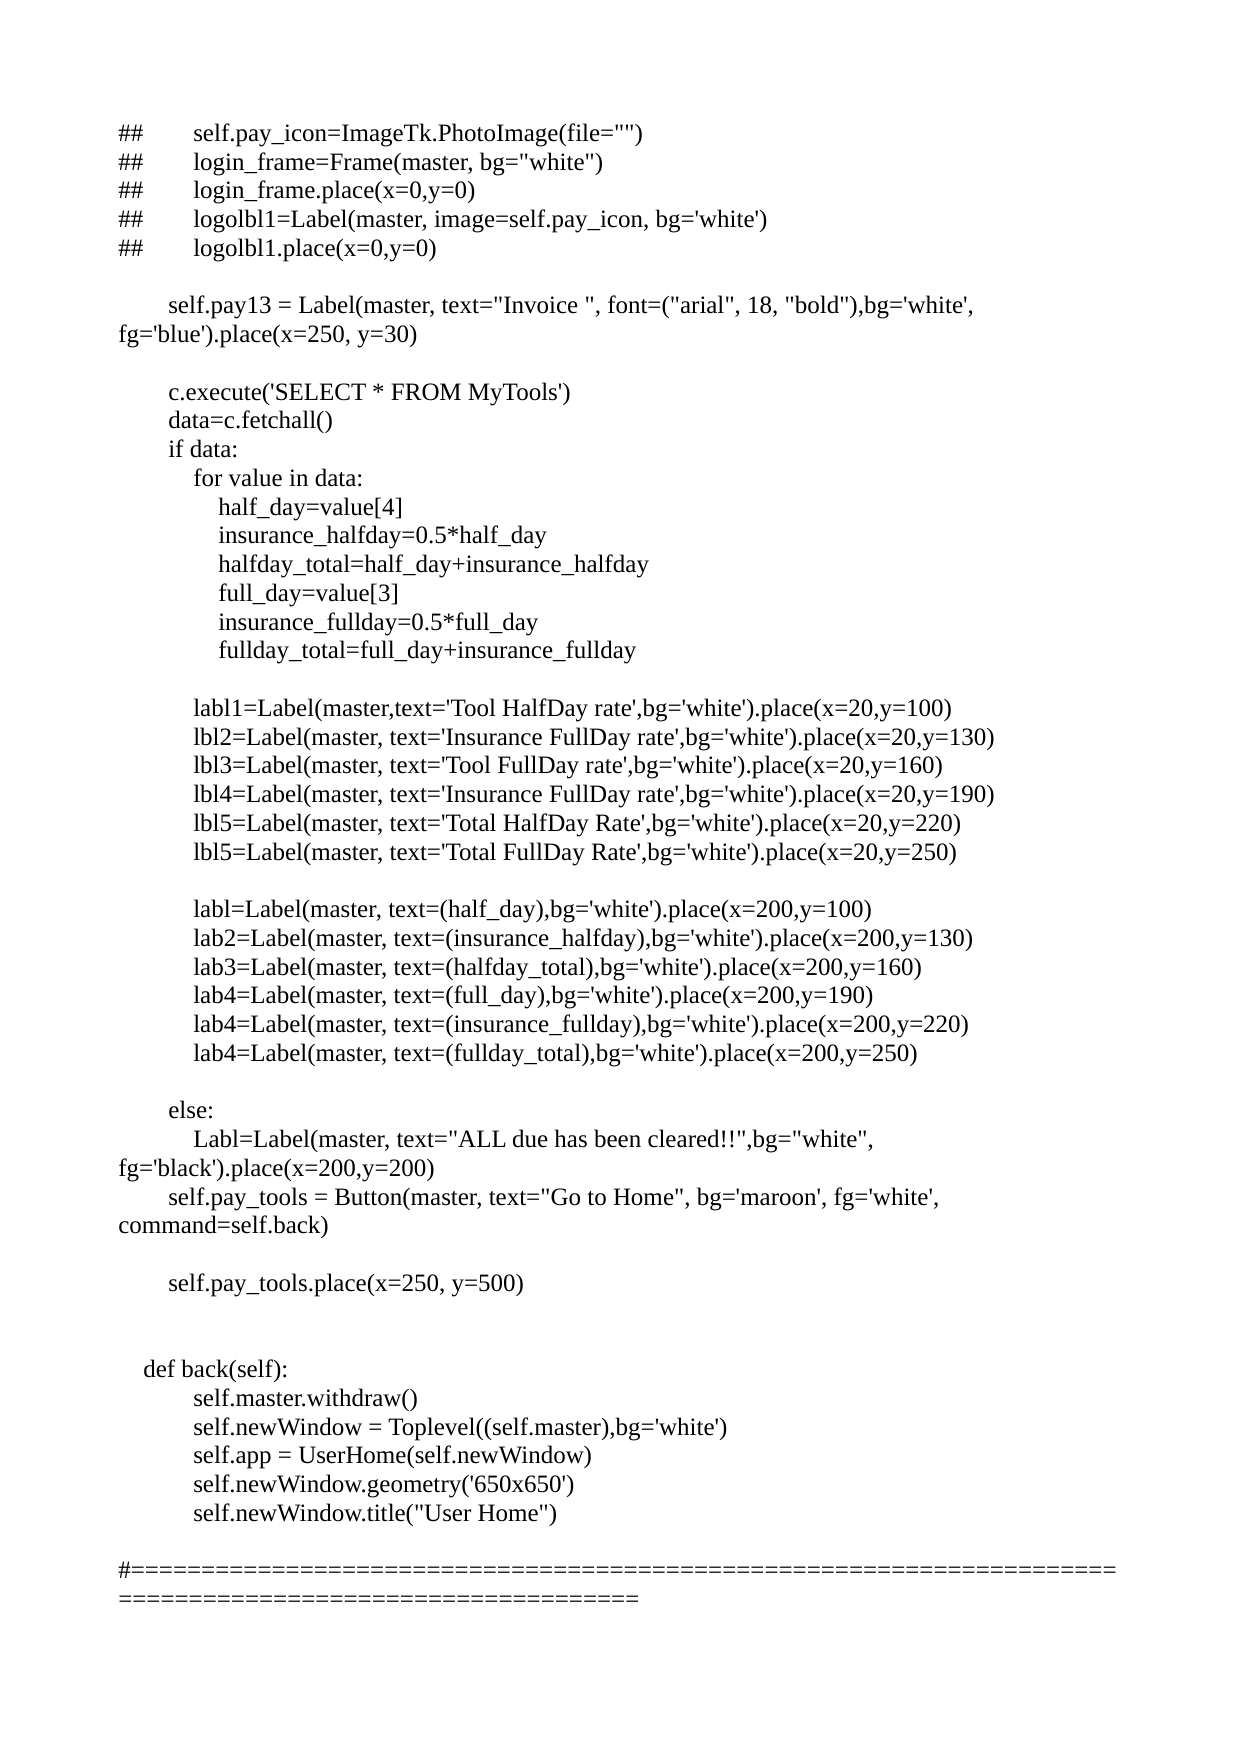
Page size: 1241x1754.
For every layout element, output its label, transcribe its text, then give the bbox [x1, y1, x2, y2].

text ## login_frame=Frame(master, bg="white") [118, 147, 1122, 176]
text lab4=Label(master, text=(full_day),bg='white').place(x=200,y=190) [118, 981, 1122, 1009]
text data=c.fetchall() [118, 406, 1122, 434]
text #=========================================================================================================== [118, 1556, 1122, 1613]
text lab2=Label(master, text=(insurance_halfday),bg='white').place(x=200,y=130) [118, 923, 1122, 952]
text self.app = UserHome(self.newWindow) [118, 1441, 1122, 1469]
text half_day=value[4] [118, 492, 1122, 521]
text else: [118, 1096, 1122, 1124]
text c.execute('SELECT * FROM MyTools') [118, 377, 1122, 406]
text self.newWindow.geometry('650x650') [118, 1469, 1122, 1498]
text ## login_frame.place(x=0,y=0) [118, 176, 1122, 204]
text lbl3=Label(master, text='Tool FullDay rate',bg='white').place(x=20,y=160) [118, 751, 1122, 779]
text self.pay_tools.place(x=250, y=500) [118, 1268, 1122, 1297]
text for value in data: [118, 463, 1122, 492]
text lab4=Label(master, text=(insurance_fullday),bg='white').place(x=200,y=220) [118, 1009, 1122, 1038]
text lbl5=Label(master, text='Total FullDay Rate',bg='white').place(x=20,y=250) [118, 837, 1122, 866]
text ## logolbl1=Label(master, image=self.pay_icon, bg='white') [118, 204, 1122, 233]
text self.newWindow.title("User Home") [118, 1498, 1122, 1527]
text def back(self): [118, 1354, 1122, 1383]
text ## self.pay_icon=ImageTk.PhotoImage(file="") [118, 118, 1122, 147]
text Labl=Label(master, text="ALL due has been cleared!!",bg="white", fg='black').place(x=200,y=200) [118, 1124, 1122, 1182]
text halfday_total=half_day+insurance_halfday [118, 549, 1122, 578]
text lbl2=Label(master, text='Insurance FullDay rate',bg='white').place(x=20,y=130) [118, 722, 1122, 751]
text labl1=Label(master,text='Tool HalfDay rate',bg='white').place(x=20,y=100) [118, 693, 1122, 722]
text self.pay13 = Label(master, text="Invoice ", font=("arial", 18, "bold"),bg='white', fg='blue').place(x=250, y=30) [118, 291, 1122, 348]
text self.pay_tools = Button(master, text="Go to Home", bg='maroon', fg='white', command=self.back) [118, 1182, 1122, 1239]
text lbl4=Label(master, text='Insurance FullDay rate',bg='white').place(x=20,y=190) [118, 779, 1122, 808]
text lab3=Label(master, text=(halfday_total),bg='white').place(x=200,y=160) [118, 952, 1122, 981]
text self.master.withdraw() [118, 1383, 1122, 1412]
text insurance_fullday=0.5*full_day [118, 607, 1122, 636]
text full_day=value[3] [118, 578, 1122, 607]
text lbl5=Label(master, text='Total HalfDay Rate',bg='white').place(x=20,y=220) [118, 808, 1122, 837]
text if data: [118, 434, 1122, 463]
text lab4=Label(master, text=(fullday_total),bg='white').place(x=200,y=250) [118, 1038, 1122, 1067]
text self.newWindow = Toplevel((self.master),bg='white') [118, 1412, 1122, 1441]
text ## logolbl1.place(x=0,y=0) [118, 233, 1122, 262]
text labl=Label(master, text=(half_day),bg='white').place(x=200,y=100) [118, 894, 1122, 923]
text fullday_total=full_day+insurance_fullday [118, 636, 1122, 664]
text insurance_halfday=0.5*half_day [118, 521, 1122, 549]
